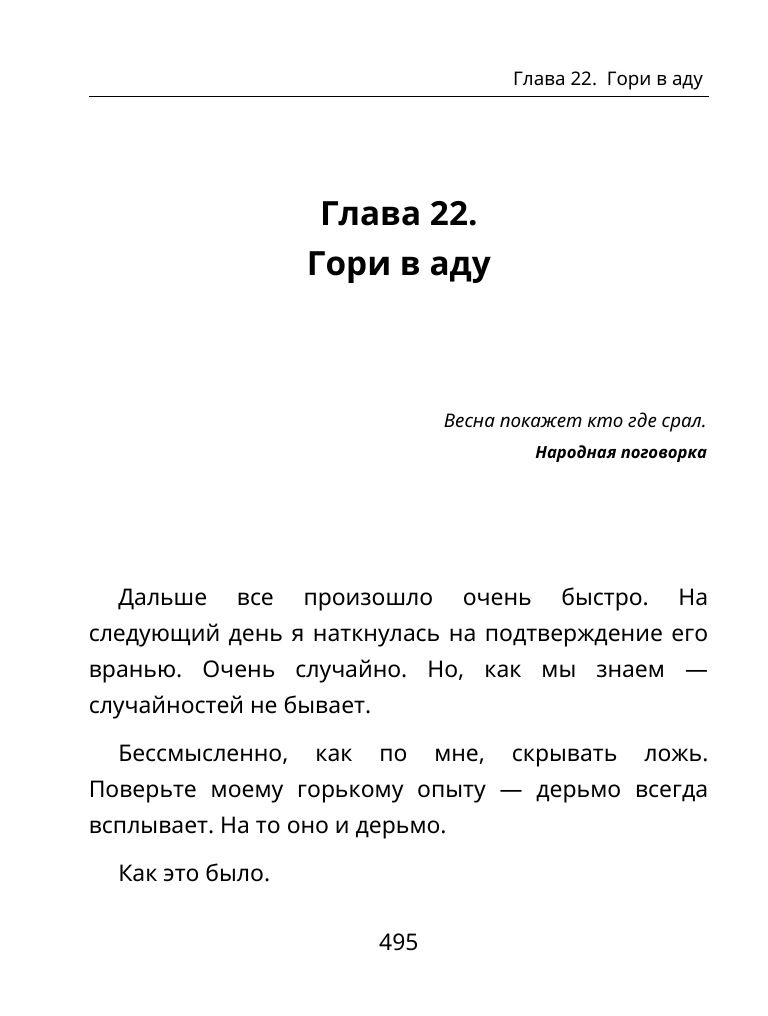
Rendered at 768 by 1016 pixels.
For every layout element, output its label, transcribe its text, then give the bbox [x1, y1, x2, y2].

text Народная поговорка [148, 433, 709, 463]
subtitle Глава 22. Гори в аду [88, 185, 709, 285]
text Как это было. [88, 856, 709, 888]
text Бессмысленно, как по мне, скрывать ложь. Поверьте моему горькому опыту — дерьмо всегда всплывает. На то оно и дерьмо. [88, 737, 709, 840]
text Весна покажет кто где срал. [325, 403, 709, 433]
text Дальше все произошло очень быстро. На следующий день я наткнулась на подтверждение его вранью. Очень случайно. Но, как мы знаем — случайностей не бывает. [88, 581, 709, 720]
